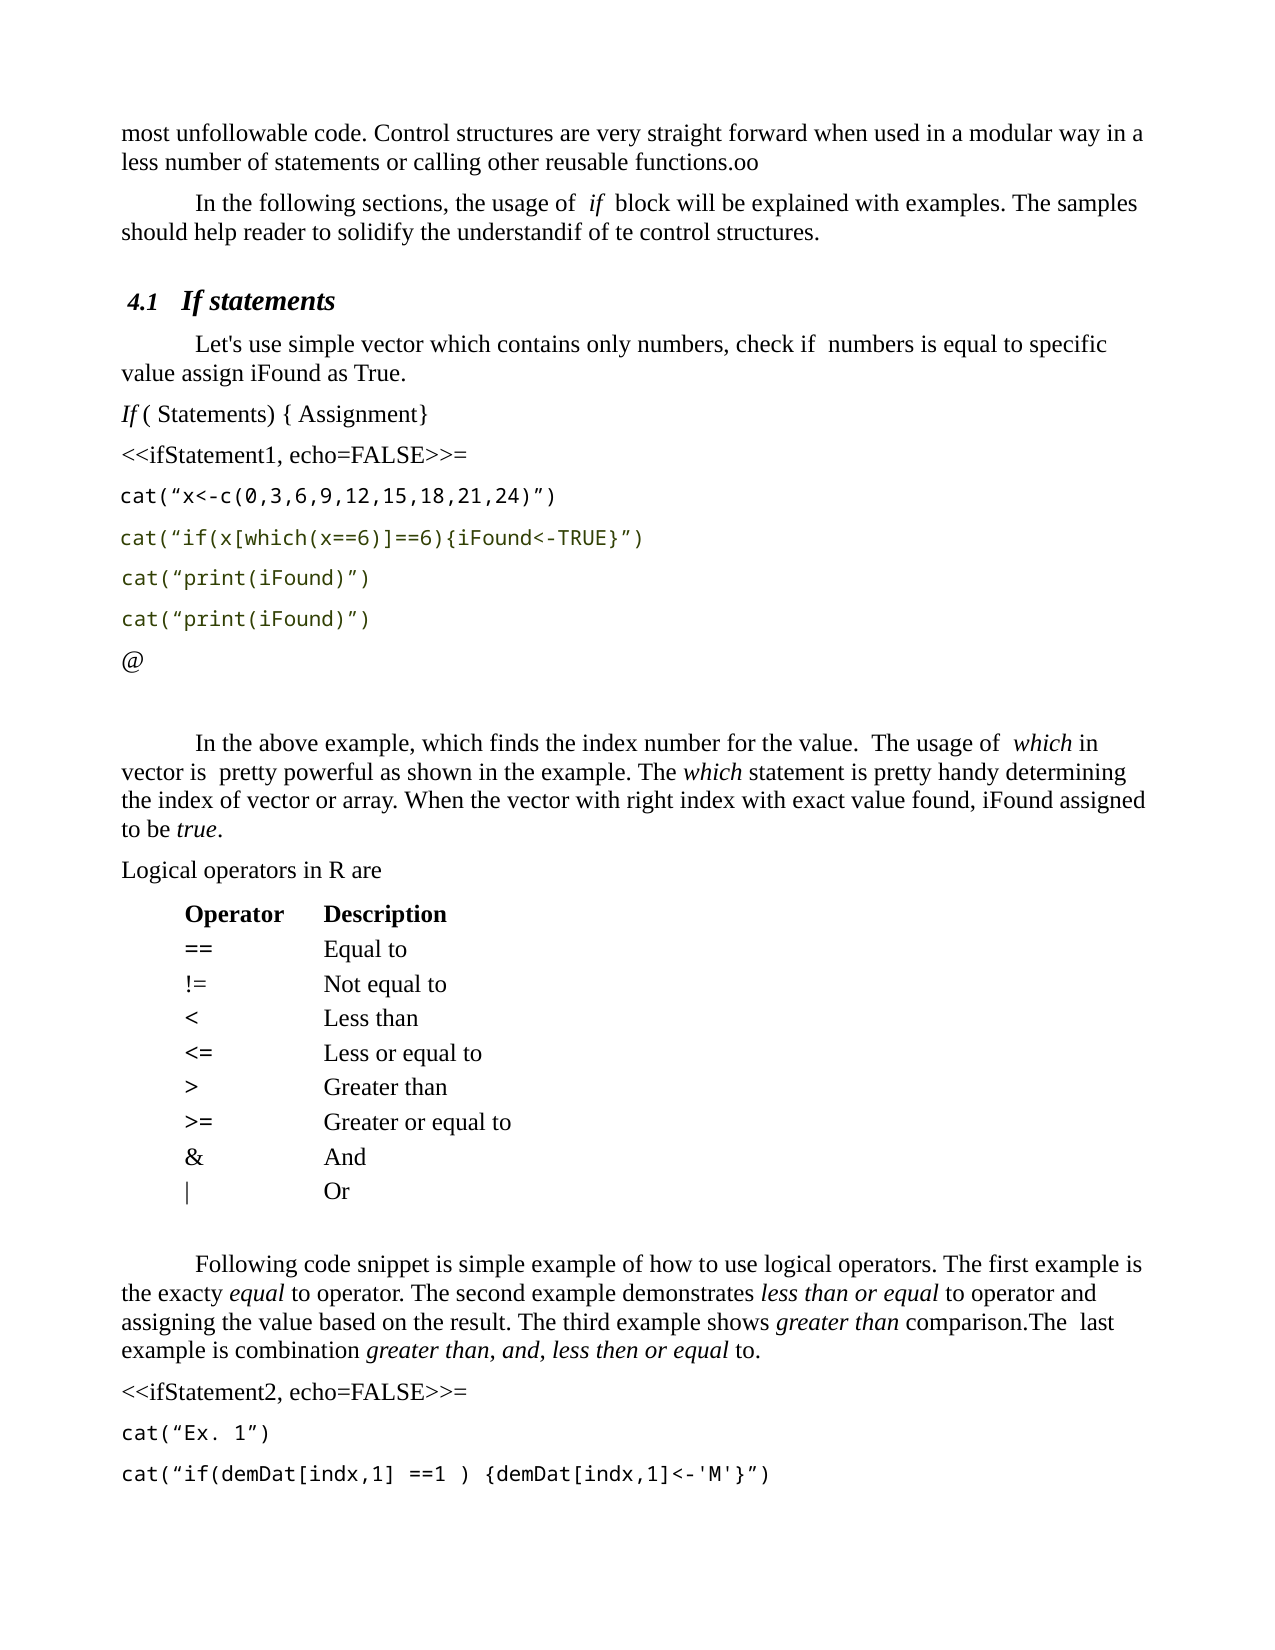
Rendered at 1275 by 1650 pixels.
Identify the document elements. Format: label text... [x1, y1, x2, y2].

text In the following sections, the usage of if block will be explained with examples. The samples should help reader to solidify the understandif of te control structures. [121, 188, 1158, 246]
text cat(“if(demDat[indx,1] ==1 ) {demDat[indx,1]<-'M'}”) [121, 1459, 1158, 1487]
text <<ifStatement1, echo=FALSE>>= [121, 440, 1158, 469]
table_cell Less than [316, 1000, 574, 1035]
table_cell > [177, 1070, 316, 1104]
table_cell Equal to [316, 931, 574, 966]
table_cell <= [177, 1035, 316, 1069]
table_header Operator [177, 897, 316, 931]
text most unfollowable code. Control structures are very straight forward when used in a modular way in a less number of statements or calling other reusable functions.oo [121, 118, 1158, 176]
table_cell != [177, 966, 316, 1000]
text @ [121, 645, 1158, 674]
table_cell And [316, 1139, 574, 1173]
text cat(“print(iFound)”) [121, 563, 1158, 592]
table_cell & [177, 1139, 316, 1173]
text In the above example, which finds the index number for the value. The usage of which in vector is pretty powerful as shown in the example. The which statement is pretty handy determining the index of vector or array. When the vector with right index with exact value found, iFound assigned to be true. [121, 728, 1158, 843]
table_header Description [316, 897, 574, 931]
table_cell Not equal to [316, 966, 574, 1000]
table_cell == [177, 931, 316, 966]
table_cell Greater than [316, 1070, 574, 1104]
text Following code snippet is simple example of how to use logical operators. The first example is the exacty equal to operator. The second example demonstrates less than or equal to operator and assigning the value based on the result. The third example shows greater than comparison.The last example is combination greater than, and, less then or equal to. [121, 1249, 1158, 1364]
text If ( Statements) { Assignment} [121, 399, 1158, 428]
table_cell | [177, 1173, 316, 1208]
text Let's use simple vector which contains only numbers, check if numbers is equal to specific value assign iFound as True. [121, 329, 1158, 387]
text <<ifStatement2, echo=FALSE>>= [121, 1377, 1158, 1405]
table_cell Or [316, 1173, 574, 1208]
table_cell < [177, 1000, 316, 1035]
text cat(“if(x[which(x==6)]==6){iFound<-TRUE}”) [119, 523, 1158, 551]
table_cell >= [177, 1104, 316, 1139]
text cat(“Ex. 1”) [121, 1418, 1158, 1446]
text cat(“x<-c(0,3,6,9,12,15,18,21,24)”) [119, 482, 1158, 510]
text Logical operators in R are [121, 855, 1158, 884]
subtitle If statements [121, 283, 1158, 317]
table_cell Greater or equal to [316, 1104, 574, 1139]
text cat(“print(iFound)”) [121, 604, 1158, 633]
table_cell Less or equal to [316, 1035, 574, 1069]
